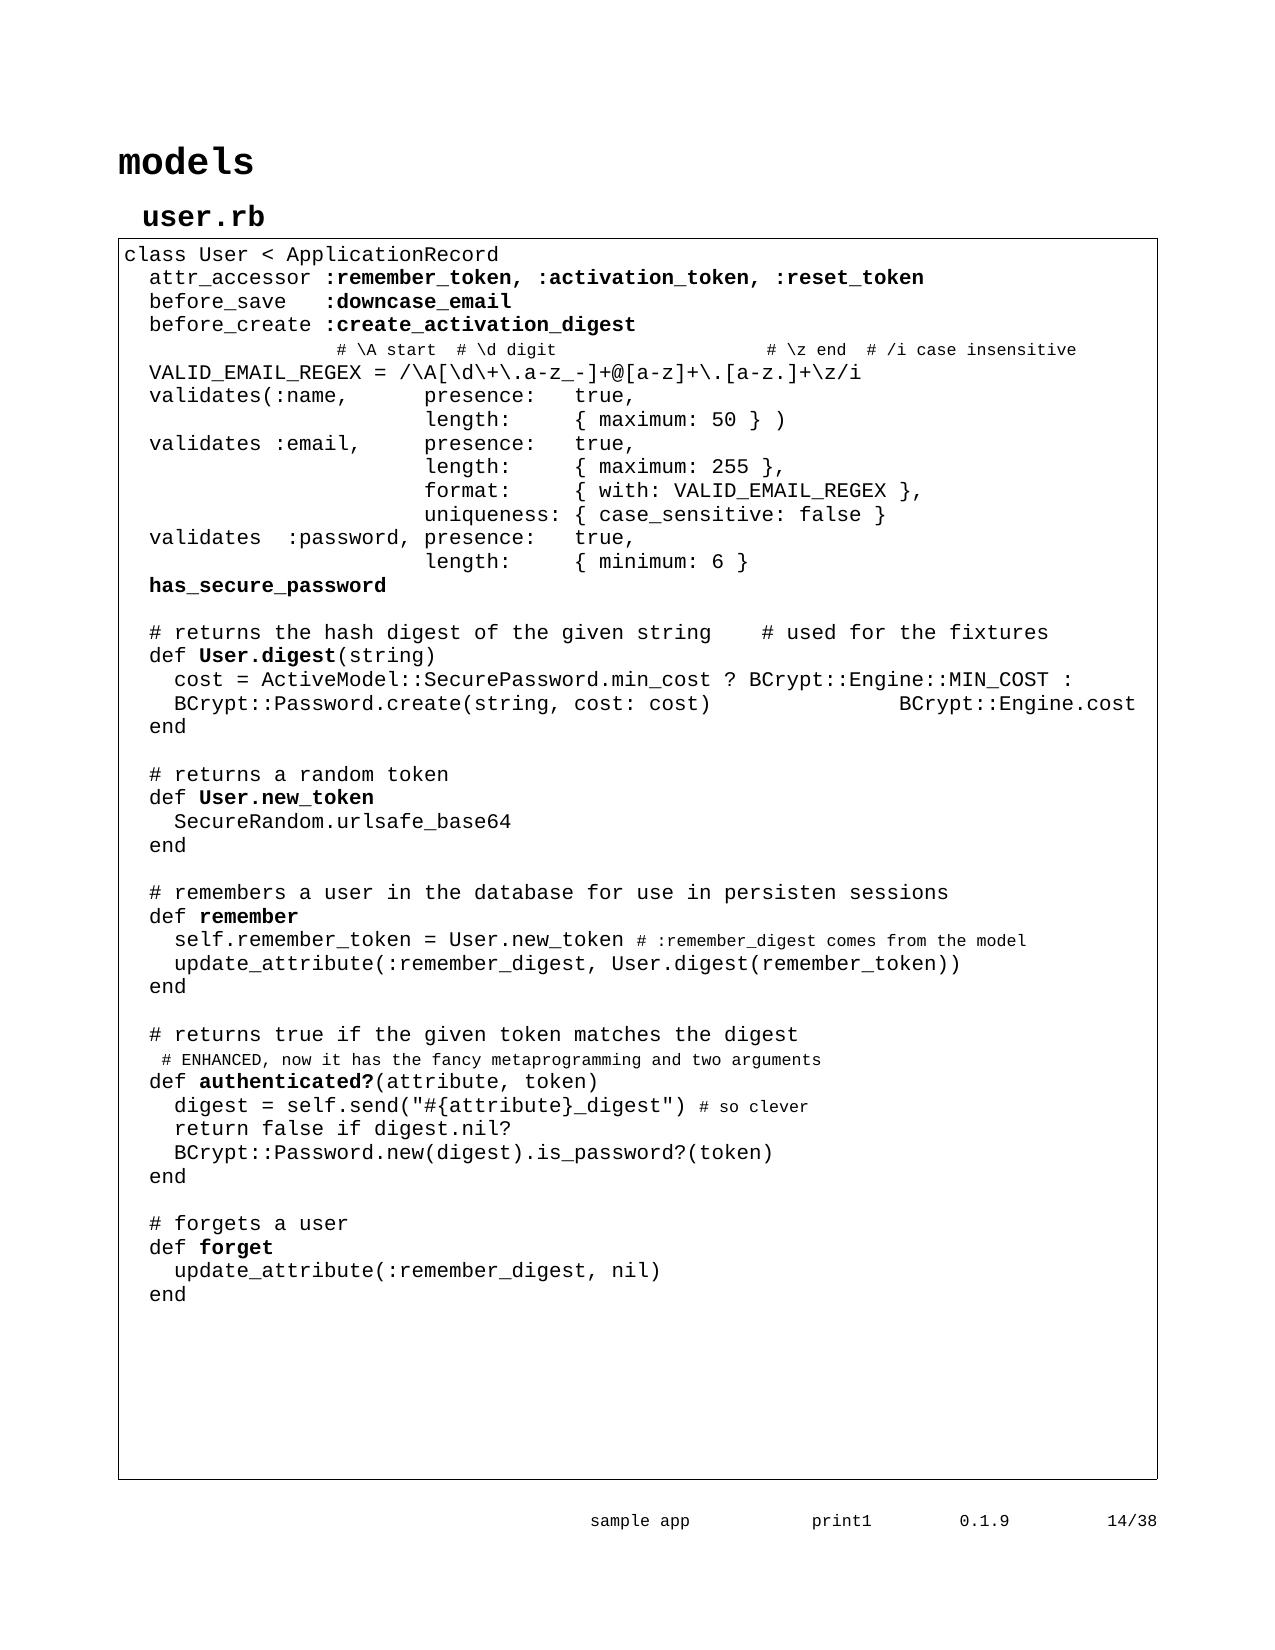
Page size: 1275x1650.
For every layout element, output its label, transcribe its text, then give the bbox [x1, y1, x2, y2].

subtitle user.rb [142, 201, 1157, 235]
subtitle models [118, 143, 1157, 186]
table_header class User < ApplicationRecord attr_accessor :remember_token, :activation_token, :reset_token before_save :downcase_email before_create :create_activation_digest # \A start # \d digit # \z end # /i case insensitive VALID_EMAIL_REGEX = /\A[\d\+\.a-z_-]+@[a-z]+\.[a-z.]+\z/i validates(:name, presence: true, length: { maximum: 50 } ) validates :email, presence: true, length: { maximum: 255 }, format: { with: VALID_EMAIL_REGEX }, uniqueness: { case_sensitive: false } validates :password, presence: true, length: { minimum: 6 } has_secure_password # returns the hash digest of the given string # used for the fixtures def User.digest(string) cost = ActiveModel::SecurePassword.min_cost ? BCrypt::Engine::MIN_COST : BCrypt::Password.create(string, cost: cost) BCrypt::Engine.cost end # returns a random token def User.new_token SecureRandom.urlsafe_base64 end # remembers a user in the database for use in persisten sessions def remember self.remember_token = User.new_token # :remember_digest comes from the model update_attribute(:remember_digest, User.digest(remember_token)) end # returns true if the given token matches the digest # ENHANCED, now it has the fancy metaprogramming and two arguments def authenticated?(attribute, token) digest = self.send("#{attribute}_digest") # so clever return false if digest.nil? BCrypt::Password.new(digest).is_password?(token) end # forgets a user def forget update_attribute(:remember_digest, nil) end [119, 239, 1157, 1479]
